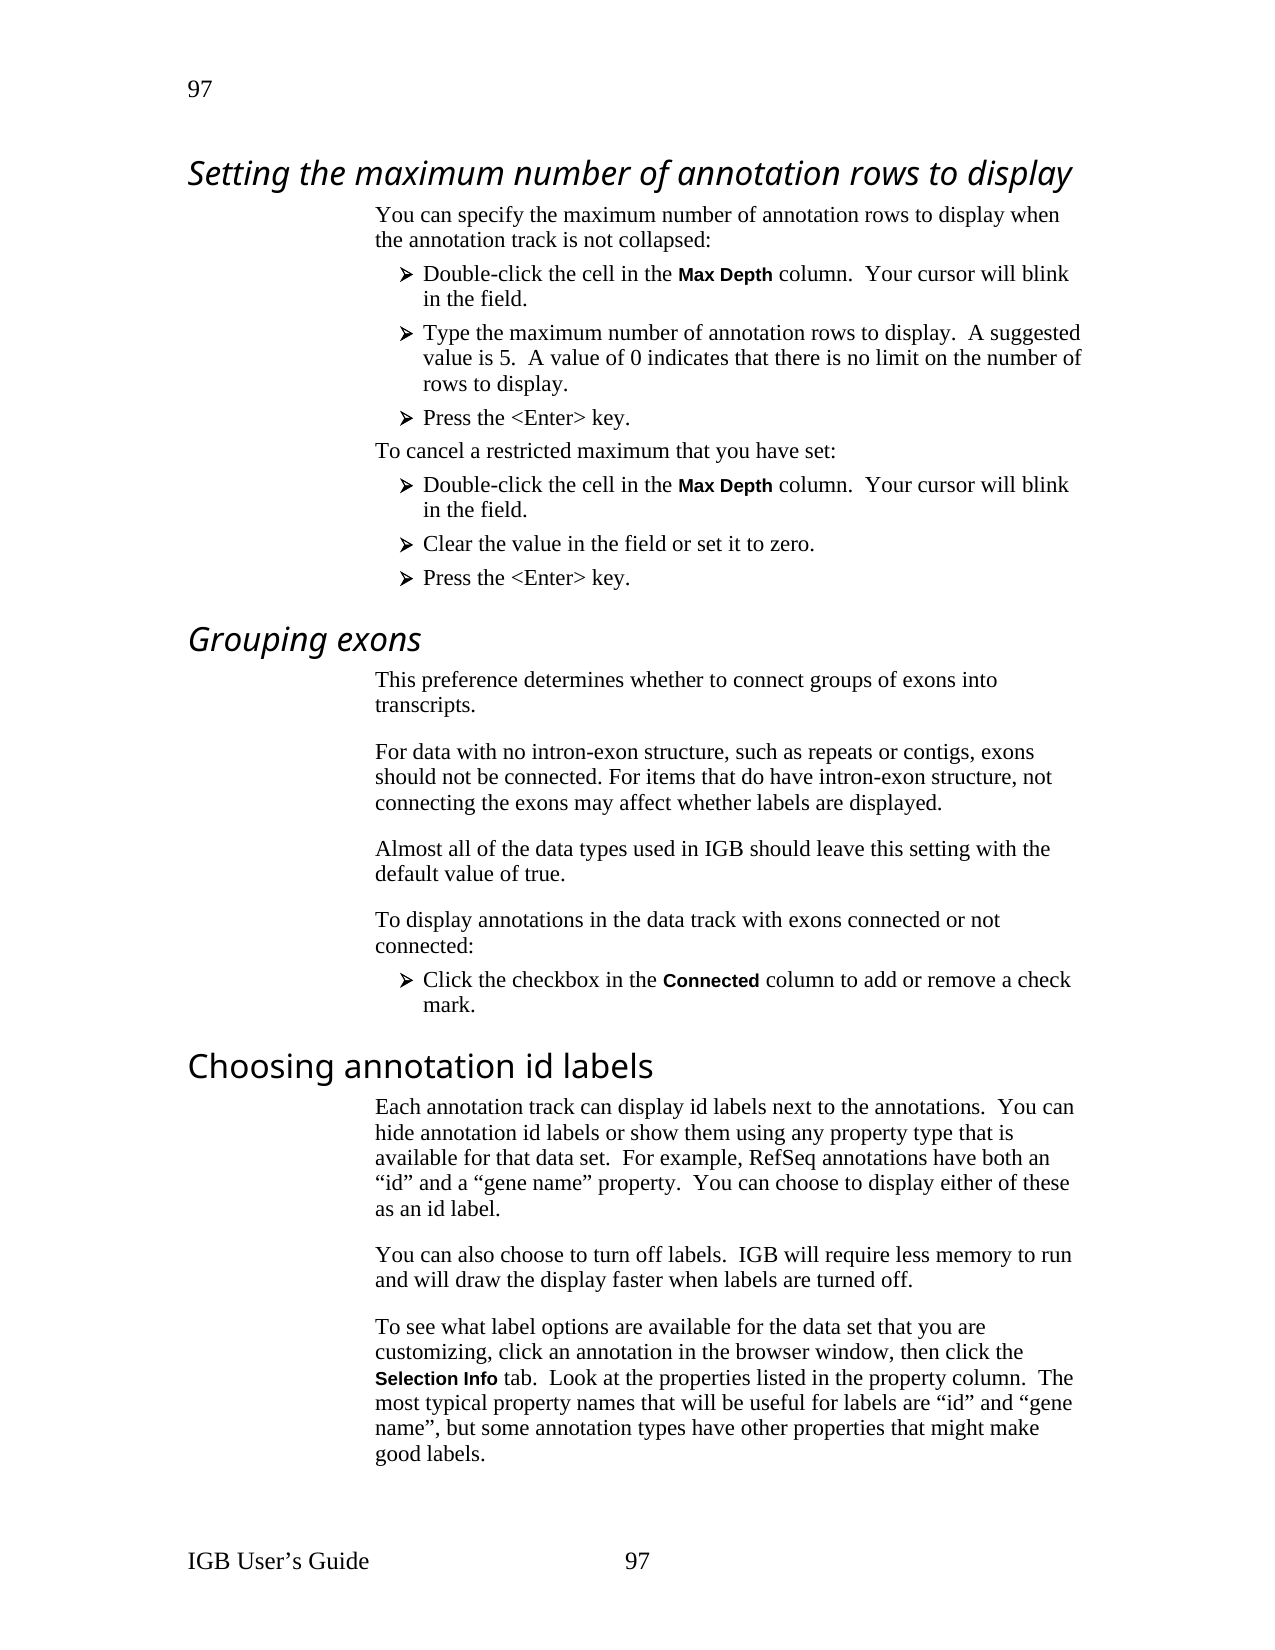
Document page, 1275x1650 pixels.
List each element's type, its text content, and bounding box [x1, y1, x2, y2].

list Click the checkbox in the Connected column to add or remove a check mark. [399, 967, 1087, 1017]
subtitle Choosing annotation id labels [187, 1042, 1087, 1088]
text To display annotations in the data track with exons connected or not connected: [375, 907, 1087, 958]
text For data with no intron-exon structure, such as repeats or contigs, exons should not be connected. For items that do have intron-exon structure, not connecting the exons may affect whether labels are displayed. [375, 739, 1087, 815]
list Press the <Enter> key. [399, 565, 1087, 590]
list Clear the value in the field or set it to zero. [399, 531, 1087, 557]
text You can also choose to turn off labels. IGB will require less memory to run and will draw the display faster when labels are turned off. [375, 1242, 1087, 1293]
subtitle Setting the maximum number of annotation rows to display [187, 150, 1087, 195]
list Double-click the cell in the Max Depth column. Your cursor will blink in the field. [399, 261, 1087, 312]
list Type the maximum number of annotation rows to display. A suggested value is 5. A value of 0 indicates that there is no limit on the number of rows to display. [399, 320, 1087, 396]
text To see what label options are available for the data set that you are customizing, click an annotation in the browser window, then click the Selection Info tab. Look at the properties listed in the property column. The most typical property names that will be useful for labels are “id” and “gene name”, but some annotation types have other properties that might make good labels. [375, 1314, 1087, 1466]
list Double-click the cell in the Max Depth column. Your cursor will blink in the field. [399, 472, 1087, 523]
text You can specify the maximum number of annotation rows to display when the annotation track is not collapsed: [375, 202, 1087, 252]
text Almost all of the data types used in IGB should leave this setting with the default value of true. [375, 836, 1087, 887]
text This preference determines whether to connect groups of exons into transcripts. [375, 667, 1087, 718]
subtitle Grouping exons [187, 615, 1087, 661]
list Press the <Enter> key. [399, 404, 1087, 430]
text To cancel a restricted maximum that you have set: [375, 438, 1087, 464]
text Each annotation track can display id labels next to the annotations. You can hide annotation id labels or show them using any property type that is available for that data set. For example, RefSeq annotations have both an “id” and a “gene name” property. You can choose to display either of these as an id label. [375, 1094, 1087, 1221]
